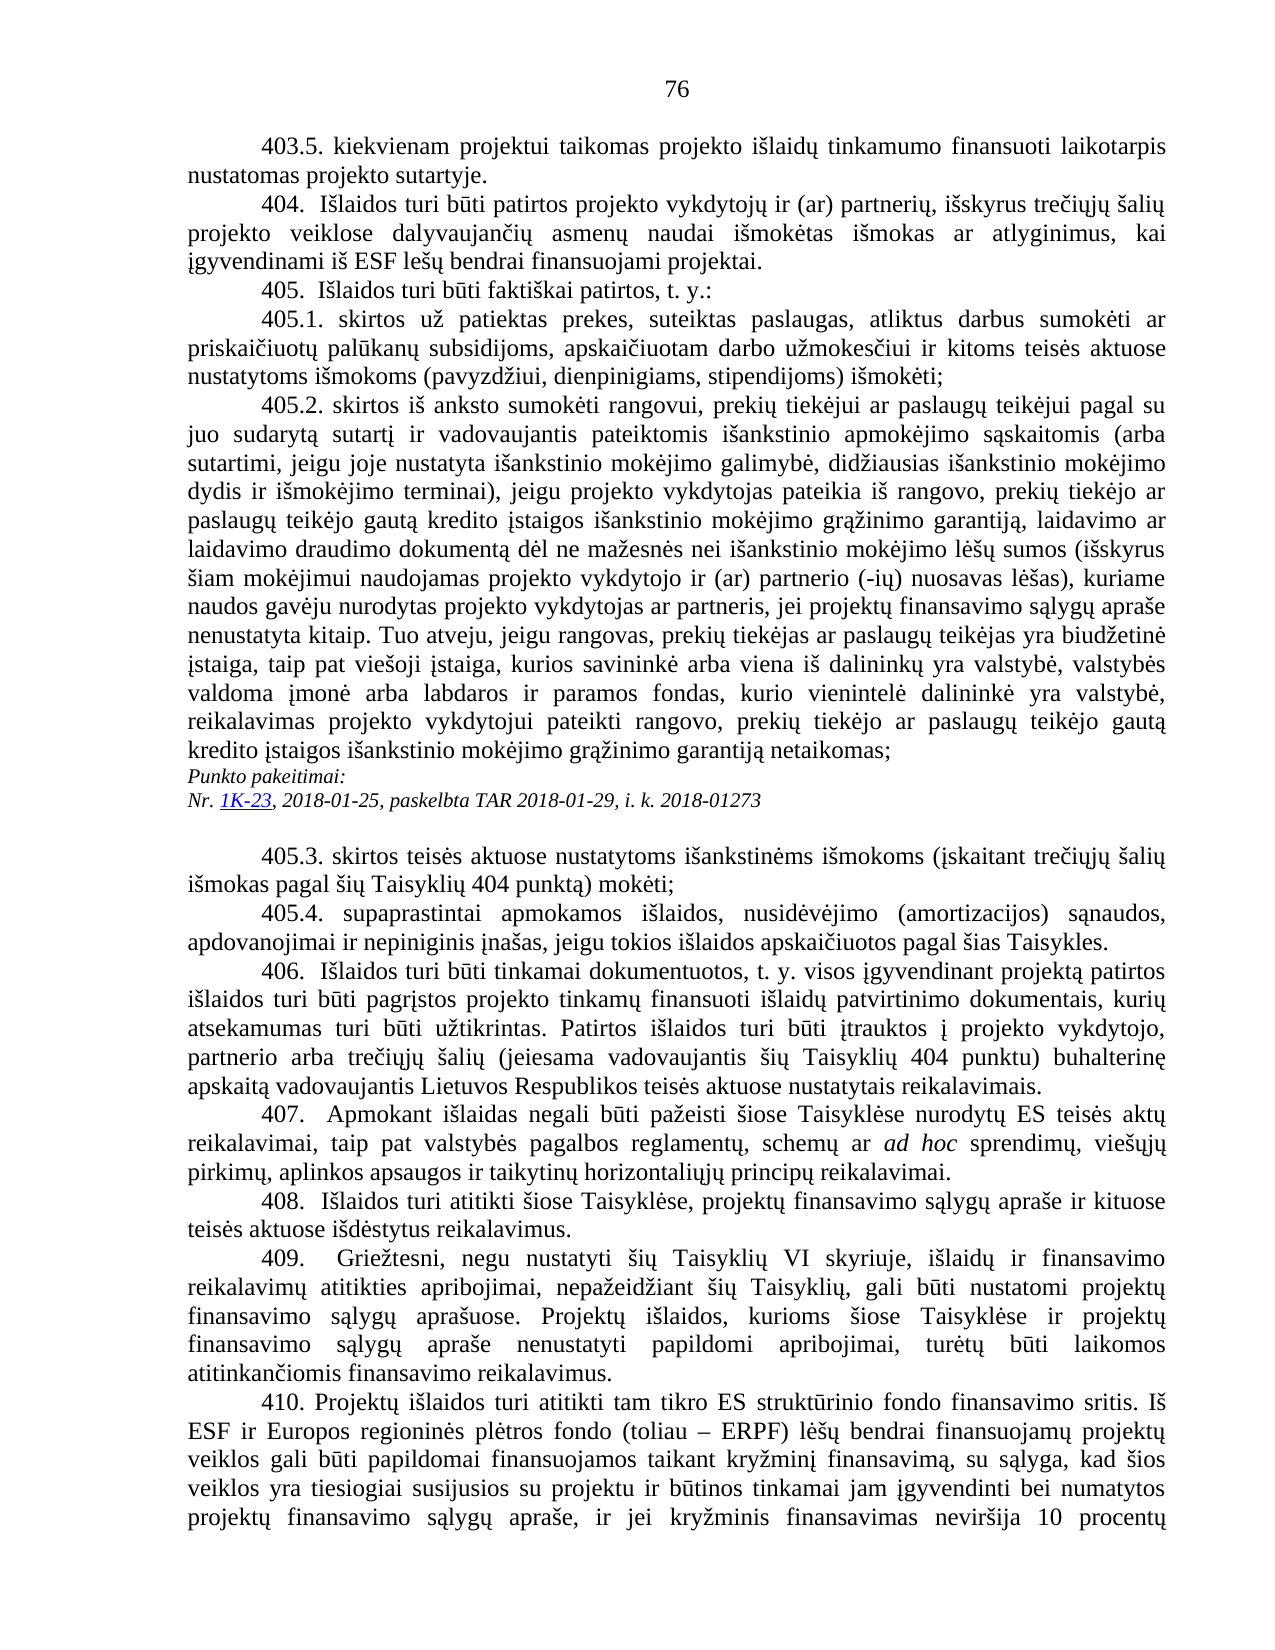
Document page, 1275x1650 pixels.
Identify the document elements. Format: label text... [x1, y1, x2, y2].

text 405.4. supaprastintai apmokamos išlaidos, nusidėvėjimo (amortizacijos) sąnaudos, apdovanojimai ir nepiniginis įnašas, jeigu tokios išlaidos apskaičiuotos pagal šias Taisykles. [187, 898, 1167, 956]
text 405. Išlaidos turi būti faktiškai patirtos, t. y.: [187, 275, 1167, 304]
text 405.3. skirtos teisės aktuose nustatytoms išankstinėms išmokoms (įskaitant trečiųjų šalių išmokas pagal šių Taisyklių 404 punktą) mokėti; [187, 841, 1167, 898]
text Punkto pakeitimai: [187, 764, 1167, 788]
text 404. Išlaidos turi būti patirtos projekto vykdytojų ir (ar) partnerių, išskyrus trečiųjų šalių projekto veiklose dalyvaujančių asmenų naudai išmokėtas išmokas ar atlyginimus, kai įgyvendinami iš ESF lešų bendrai finansuojami projektai. [187, 189, 1167, 275]
text 407. Apmokant išlaidas negali būti pažeisti šiose Taisyklėse nurodytų ES teisės aktų reikalavimai, taip pat valstybės pagalbos reglamentų, schemų ar ad hoc sprendimų, viešųjų pirkimų, aplinkos apsaugos ir taikytinų horizontaliųjų principų reikalavimai. [187, 1099, 1167, 1186]
text 406. Išlaidos turi būti tinkamai dokumentuotos, t. y. visos įgyvendinant projektą patirtos išlaidos turi būti pagrįstos projekto tinkamų finansuoti išlaidų patvirtinimo dokumentais, kurių atsekamumas turi būti užtikrintas. Patirtos išlaidos turi būti įtrauktos į projekto vykdytojo, partnerio arba trečiųjų šalių (jeiesama vadovaujantis šių Taisyklių 404 punktu) buhalterinę apskaitą vadovaujantis Lietuvos Respublikos teisės aktuose nustatytais reikalavimais. [187, 956, 1167, 1099]
text Nr. 1K-23, 2018-01-25, paskelbta TAR 2018-01-29, i. k. 2018-01273 [187, 788, 1167, 812]
text 403.5. kiekvienam projektui taikomas projekto išlaidų tinkamumo finansuoti laikotarpis nustatomas projekto sutartyje. [187, 131, 1167, 189]
text 410. Projektų išlaidos turi atitikti tam tikro ES struktūrinio fondo finansavimo sritis. Iš ESF ir Europos regioninės plėtros fondo (toliau – ERPF) lėšų bendrai finansuojamų projektų veiklos gali būti papildomai finansuojamos taikant kryžminį finansavimą, su sąlyga, kad šios veiklos yra tiesiogiai susijusios su projektu ir būtinos tinkamai jam įgyvendinti bei numatytos projektų finansavimo sąlygų apraše, ir jei kryžminis finansavimas neviršija 10 procentų [187, 1387, 1167, 1531]
text 405.2. skirtos iš anksto sumokėti rangovui, prekių tiekėjui ar paslaugų teikėjui pagal su juo sudarytą sutartį ir vadovaujantis pateiktomis išankstinio apmokėjimo sąskaitomis (arba sutartimi, jeigu joje nustatyta išankstinio mokėjimo galimybė, didžiausias išankstinio mokėjimo dydis ir išmokėjimo terminai), jeigu projekto vykdytojas pateikia iš rangovo, prekių tiekėjo ar paslaugų teikėjo gautą kredito įstaigos išankstinio mokėjimo grąžinimo garantiją, laidavimo ar laidavimo draudimo dokumentą dėl ne mažesnės nei išankstinio mokėjimo lėšų sumos (išskyrus šiam mokėjimui naudojamas projekto vykdytojo ir (ar) partnerio (-ių) nuosavas lėšas), kuriame naudos gavėju nurodytas projekto vykdytojas ar partneris, jei projektų finansavimo sąlygų apraše nenustatyta kitaip. Tuo atveju, jeigu rangovas, prekių tiekėjas ar paslaugų teikėjas yra biudžetinė įstaiga, taip pat viešoji įstaiga, kurios savininkė arba viena iš dalininkų yra valstybė, valstybės valdoma įmonė arba labdaros ir paramos fondas, kurio vienintelė dalininkė yra valstybė, reikalavimas projekto vykdytojui pateikti rangovo, prekių tiekėjo ar paslaugų teikėjo gautą kredito įstaigos išankstinio mokėjimo grąžinimo garantiją netaikomas; [187, 390, 1167, 764]
text 405.1. skirtos už patiektas prekes, suteiktas paslaugas, atliktus darbus sumokėti ar priskaičiuotų palūkanų subsidijoms, apskaičiuotam darbo užmokesčiui ir kitoms teisės aktuose nustatytoms išmokoms (pavyzdžiui, dienpinigiams, stipendijoms) išmokėti; [187, 304, 1167, 390]
text 409. Griežtesni, negu nustatyti šių Taisyklių VI skyriuje, išlaidų ir finansavimo reikalavimų atitikties apribojimai, nepažeidžiant šių Taisyklių, gali būti nustatomi projektų finansavimo sąlygų aprašuose. Projektų išlaidos, kurioms šiose Taisyklėse ir projektų finansavimo sąlygų apraše nenustatyti papildomi apribojimai, turėtų būti laikomos atitinkančiomis finansavimo reikalavimus. [187, 1243, 1167, 1387]
text 408. Išlaidos turi atitikti šiose Taisyklėse, projektų finansavimo sąlygų apraše ir kituose teisės aktuose išdėstytus reikalavimus. [187, 1186, 1167, 1243]
